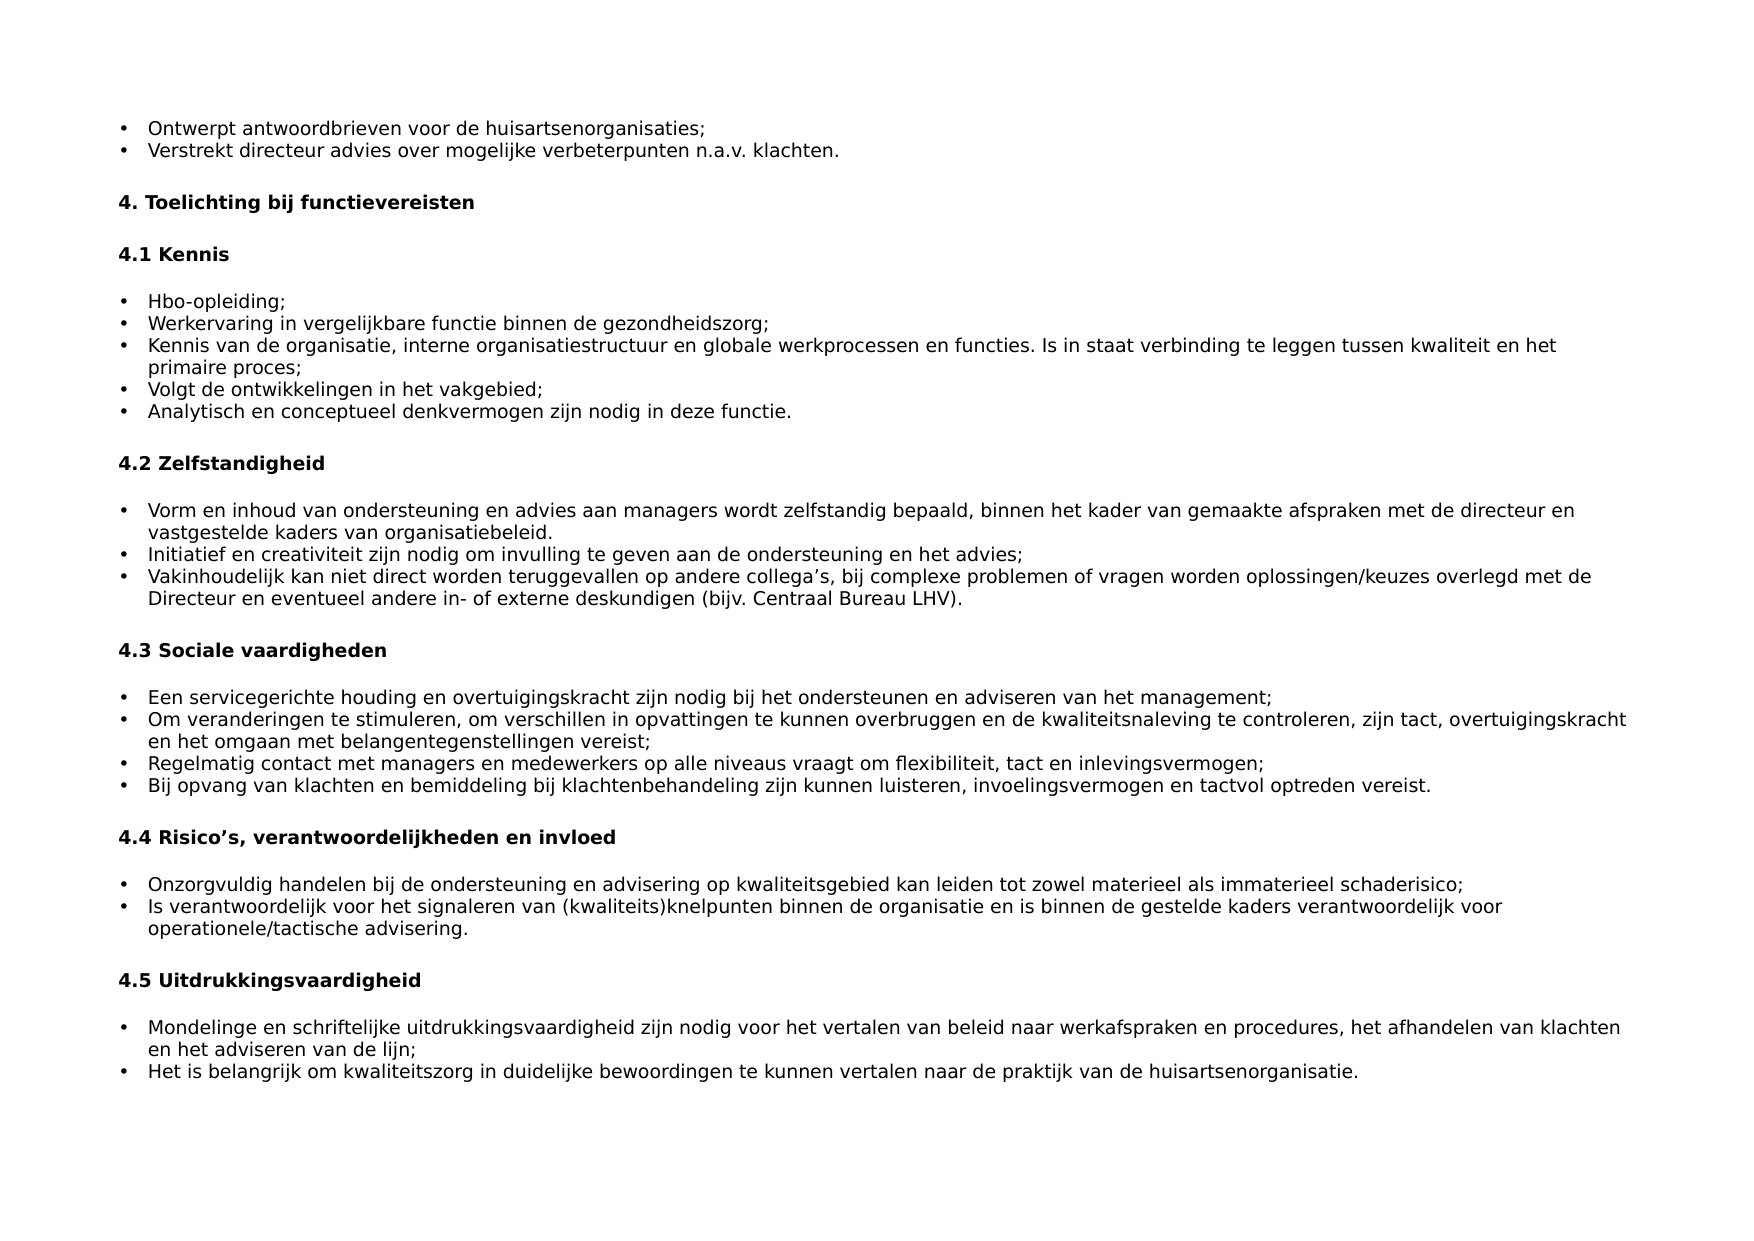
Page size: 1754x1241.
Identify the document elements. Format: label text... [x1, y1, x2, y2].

subtitle 4.1 Kennis [118, 244, 1636, 266]
text • Ontwerpt antwoordbrieven voor de huisartsenorganisaties; [118, 118, 1636, 140]
subtitle 4.4 Risico’s, verantwoordelijkheden en invloed [118, 827, 1636, 849]
subtitle 4.5 Uitdrukkingsvaardigheid [118, 969, 1636, 992]
text • Werkervaring in vergelijkbare functie binnen de gezondheidszorg; [118, 313, 1636, 335]
text • Vakinhoudelijk kan niet direct worden teruggevallen op andere collega’s, bij complexe problemen of vragen worden oplossingen/keuzes overlegd met de Directeur en eventueel andere in- of externe deskundigen (bijv. Centraal Bureau LHV). [118, 566, 1636, 610]
text • Om veranderingen te stimuleren, om verschillen in opvattingen te kunnen overbruggen en de kwaliteitsnaleving te controleren, zijn tact, overtuigingskracht en het omgaan met belangentegenstellingen vereist; [118, 709, 1636, 753]
subtitle 4. Toelichting bij functievereisten [118, 192, 1636, 214]
text • Bij opvang van klachten en bemiddeling bij klachtenbehandeling zijn kunnen luisteren, invoelingsvermogen en tactvol optreden vereist. [118, 775, 1636, 797]
text • Het is belangrijk om kwaliteitszorg in duidelijke bewoordingen te kunnen vertalen naar de praktijk van de huisartsenorganisatie. [118, 1061, 1636, 1082]
text • Hbo-opleiding; [118, 291, 1636, 313]
text • Is verantwoordelijk voor het signaleren van (kwaliteits)knelpunten binnen de organisatie en is binnen de gestelde kaders verantwoordelijk voor operationele/tactische advisering. [118, 896, 1636, 939]
text • Initiatief en creativiteit zijn nodig om invulling te geven aan de ondersteuning en het advies; [118, 544, 1636, 566]
text • Mondelinge en schriftelijke uitdrukkingsvaardigheid zijn nodig voor het vertalen van beleid naar werkafspraken en procedures, het afhandelen van klachten en het adviseren van de lijn; [118, 1017, 1636, 1061]
text • Verstrekt directeur advies over mogelijke verbeterpunten n.a.v. klachten. [118, 140, 1636, 162]
subtitle 4.3 Sociale vaardigheden [118, 640, 1636, 662]
text • Vorm en inhoud van ondersteuning en advies aan managers wordt zelfstandig bepaald, binnen het kader van gemaakte afspraken met de directeur en vastgestelde kaders van organisatiebeleid. [118, 500, 1636, 544]
text • Kennis van de organisatie, interne organisatiestructuur en globale werkprocessen en functies. Is in staat verbinding te leggen tussen kwaliteit en het primaire proces; [118, 335, 1636, 379]
text • Regelmatig contact met managers en medewerkers op alle niveaus vraagt om flexibiliteit, tact en inlevingsvermogen; [118, 753, 1636, 775]
text • Analytisch en conceptueel denkvermogen zijn nodig in deze functie. [118, 401, 1636, 423]
text • Een servicegerichte houding en overtuigingskracht zijn nodig bij het ondersteunen en adviseren van het management; [118, 687, 1636, 709]
text • Volgt de ontwikkelingen in het vakgebied; [118, 379, 1636, 401]
text • Onzorgvuldig handelen bij de ondersteuning en advisering op kwaliteitsgebied kan leiden tot zowel materieel als immaterieel schaderisico; [118, 874, 1636, 896]
subtitle 4.2 Zelfstandigheid [118, 453, 1636, 475]
